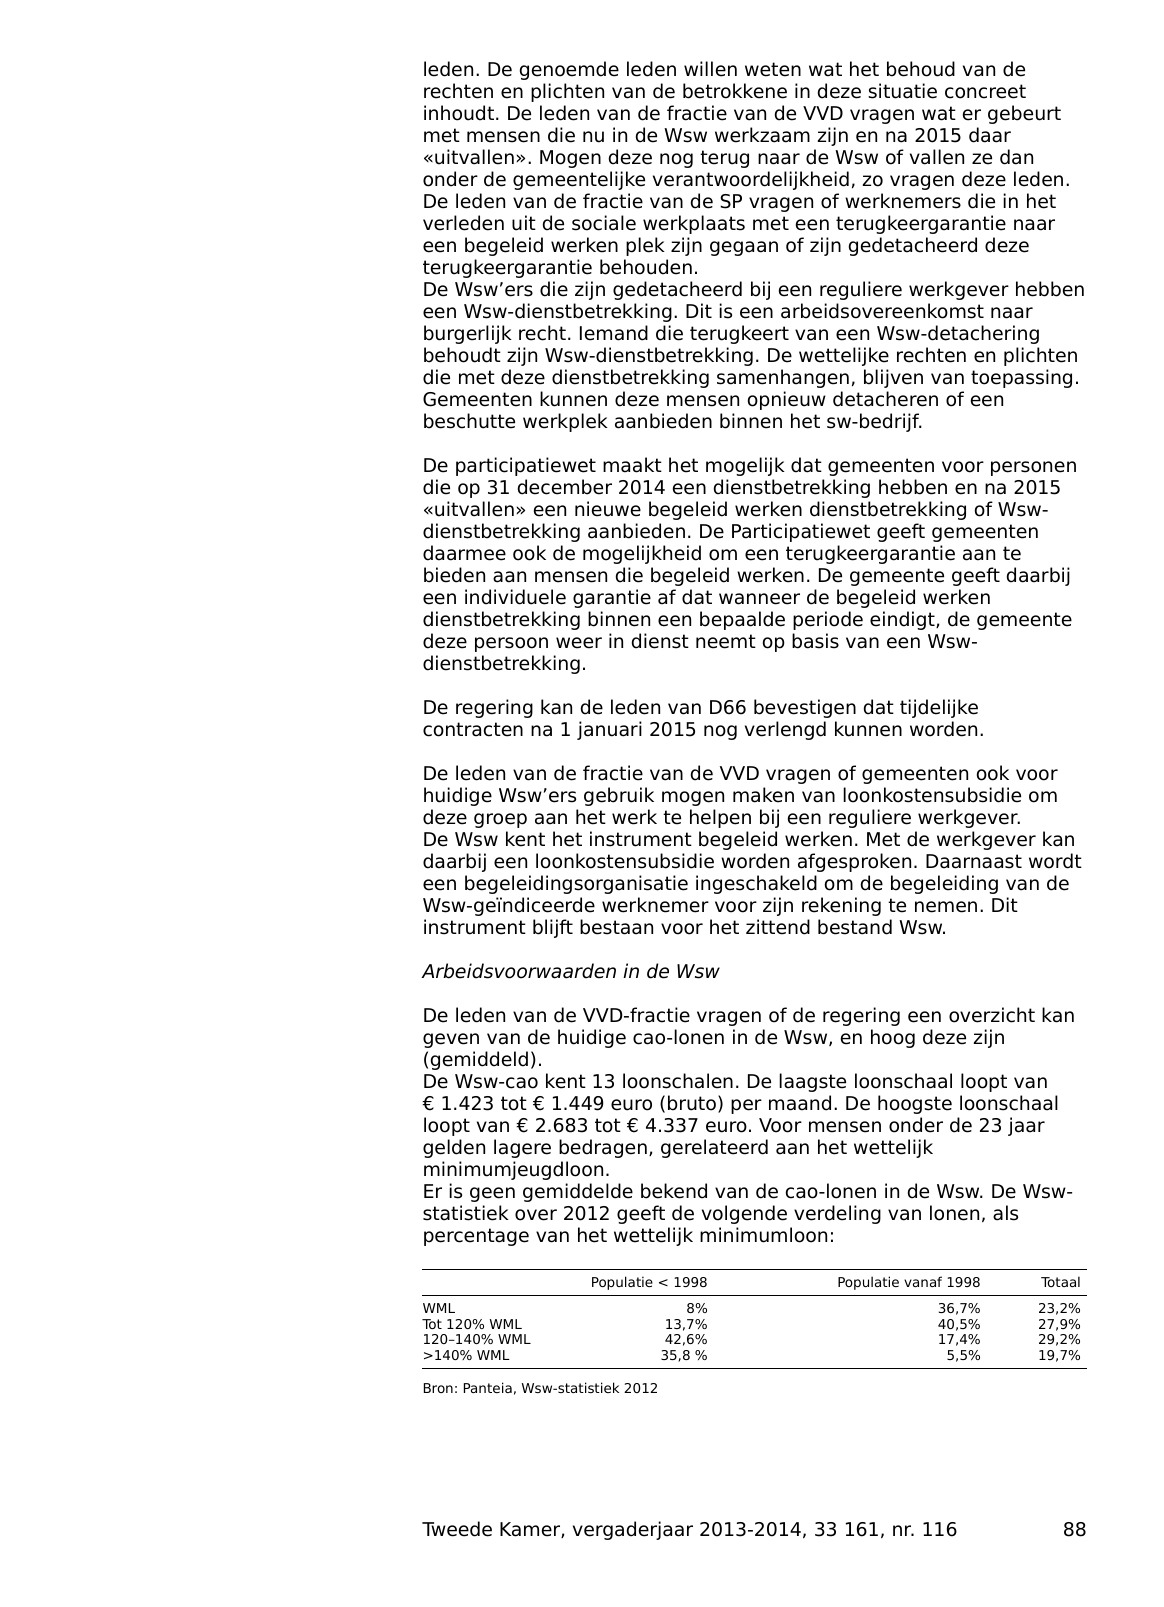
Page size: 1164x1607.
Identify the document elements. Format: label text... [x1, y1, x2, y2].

table_cell Bron: Panteia, Wsw-statistiek 2012 [422, 1369, 1087, 1397]
subtitle Arbeidsvoorwaarden in de Wsw [422, 961, 1087, 983]
table_cell >140% WML [422, 1348, 555, 1368]
text De leden van de fractie van de VVD vragen of gemeenten ook voor huidige Wsw’ers gebruik mogen maken van loonkostensubsidie om deze groep aan het werk te helpen bij een reguliere werkgever. [422, 763, 1087, 829]
table_cell 120–140% WML [422, 1332, 555, 1348]
text Er is geen gemiddelde bekend van de cao-lonen in de Wsw. De Wsw-statistiek over 2012 geeft de volgende verdeling van lonen, als percentage van het wettelijk minimumloon: [422, 1181, 1087, 1247]
text De Wsw’ers die zijn gedetacheerd bij een reguliere werkgever hebben een Wsw-dienstbetrekking. Dit is een arbeidsovereenkomst naar burgerlijk recht. Iemand die terugkeert van een Wsw-detachering behoudt zijn Wsw-dienstbetrekking. De wettelijke rechten en plichten die met deze dienstbetrekking samenhangen, blijven van toepassing. Gemeenten kunnen deze mensen opnieuw detacheren of een beschutte werkplek aanbieden binnen het sw-bedrijf. [422, 279, 1087, 433]
table_cell 13,7% [555, 1316, 713, 1332]
table_header Populatie vanaf 1998 [714, 1270, 987, 1295]
table_cell 27,9% [987, 1316, 1087, 1332]
table_cell 8% [555, 1296, 713, 1316]
text De Wsw kent het instrument begeleid werken. Met de werkgever kan daarbij een loonkostensubsidie worden afgesproken. Daarnaast wordt een begeleidingsorganisatie ingeschakeld om de begeleiding van de Wsw-geïndiceerde werknemer voor zijn rekening te nemen. Dit instrument blijft bestaan voor het zittend bestand Wsw. [422, 829, 1087, 939]
text De Wsw-cao kent 13 loonschalen. De laagste loonschaal loopt van € 1.423 tot € 1.449 euro (bruto) per maand. De hoogste loonschaal loopt van € 2.683 tot € 4.337 euro. Voor mensen onder de 23 jaar gelden lagere bedragen, gerelateerd aan het wettelijk minimumjeugdloon. [422, 1071, 1087, 1181]
table_cell Tot 120% WML [422, 1316, 555, 1332]
table_cell WML [422, 1296, 555, 1316]
text De leden van de VVD-fractie vragen of de regering een overzicht kan geven van de huidige cao-lonen in de Wsw, en hoog deze zijn (gemiddeld). [422, 1005, 1087, 1071]
table_cell 29,2% [987, 1332, 1087, 1348]
table_cell 35,8 % [555, 1348, 713, 1368]
table_header Totaal [987, 1270, 1087, 1295]
table_cell 19,7% [987, 1348, 1087, 1368]
text De regering kan de leden van D66 bevestigen dat tijdelijke contracten na 1 januari 2015 nog verlengd kunnen worden. [422, 697, 1087, 741]
table_cell 5,5% [714, 1348, 987, 1368]
text leden. De genoemde leden willen weten wat het behoud van de rechten en plichten van de betrokkene in deze situatie concreet inhoudt. De leden van de fractie van de VVD vragen wat er gebeurt met mensen die nu in de Wsw werkzaam zijn en na 2015 daar «uitvallen». Mogen deze nog terug naar de Wsw of vallen ze dan onder de gemeentelijke verantwoordelijkheid, zo vragen deze leden. De leden van de fractie van de SP vragen of werknemers die in het verleden uit de sociale werkplaats met een terugkeergarantie naar een begeleid werken plek zijn gegaan of zijn gedetacheerd deze terugkeergarantie behouden. [422, 59, 1087, 279]
table_header [422, 1270, 555, 1295]
table_cell 23,2% [987, 1296, 1087, 1316]
text De participatiewet maakt het mogelijk dat gemeenten voor personen die op 31 december 2014 een dienstbetrekking hebben en na 2015 «uitvallen» een nieuwe begeleid werken dienstbetrekking of Wsw-dienstbetrekking aanbieden. De Participatiewet geeft gemeenten daarmee ook de mogelijkheid om een terugkeergarantie aan te bieden aan mensen die begeleid werken. De gemeente geeft daarbij een individuele garantie af dat wanneer de begeleid werken dienstbetrekking binnen een bepaalde periode eindigt, de gemeente deze persoon weer in dienst neemt op basis van een Wsw-dienstbetrekking. [422, 455, 1087, 675]
table_cell 17,4% [714, 1332, 987, 1348]
table_header Populatie < 1998 [555, 1270, 713, 1295]
table_cell 42,6% [555, 1332, 713, 1348]
table_cell 36,7% [714, 1296, 987, 1316]
table_cell 40,5% [714, 1316, 987, 1332]
